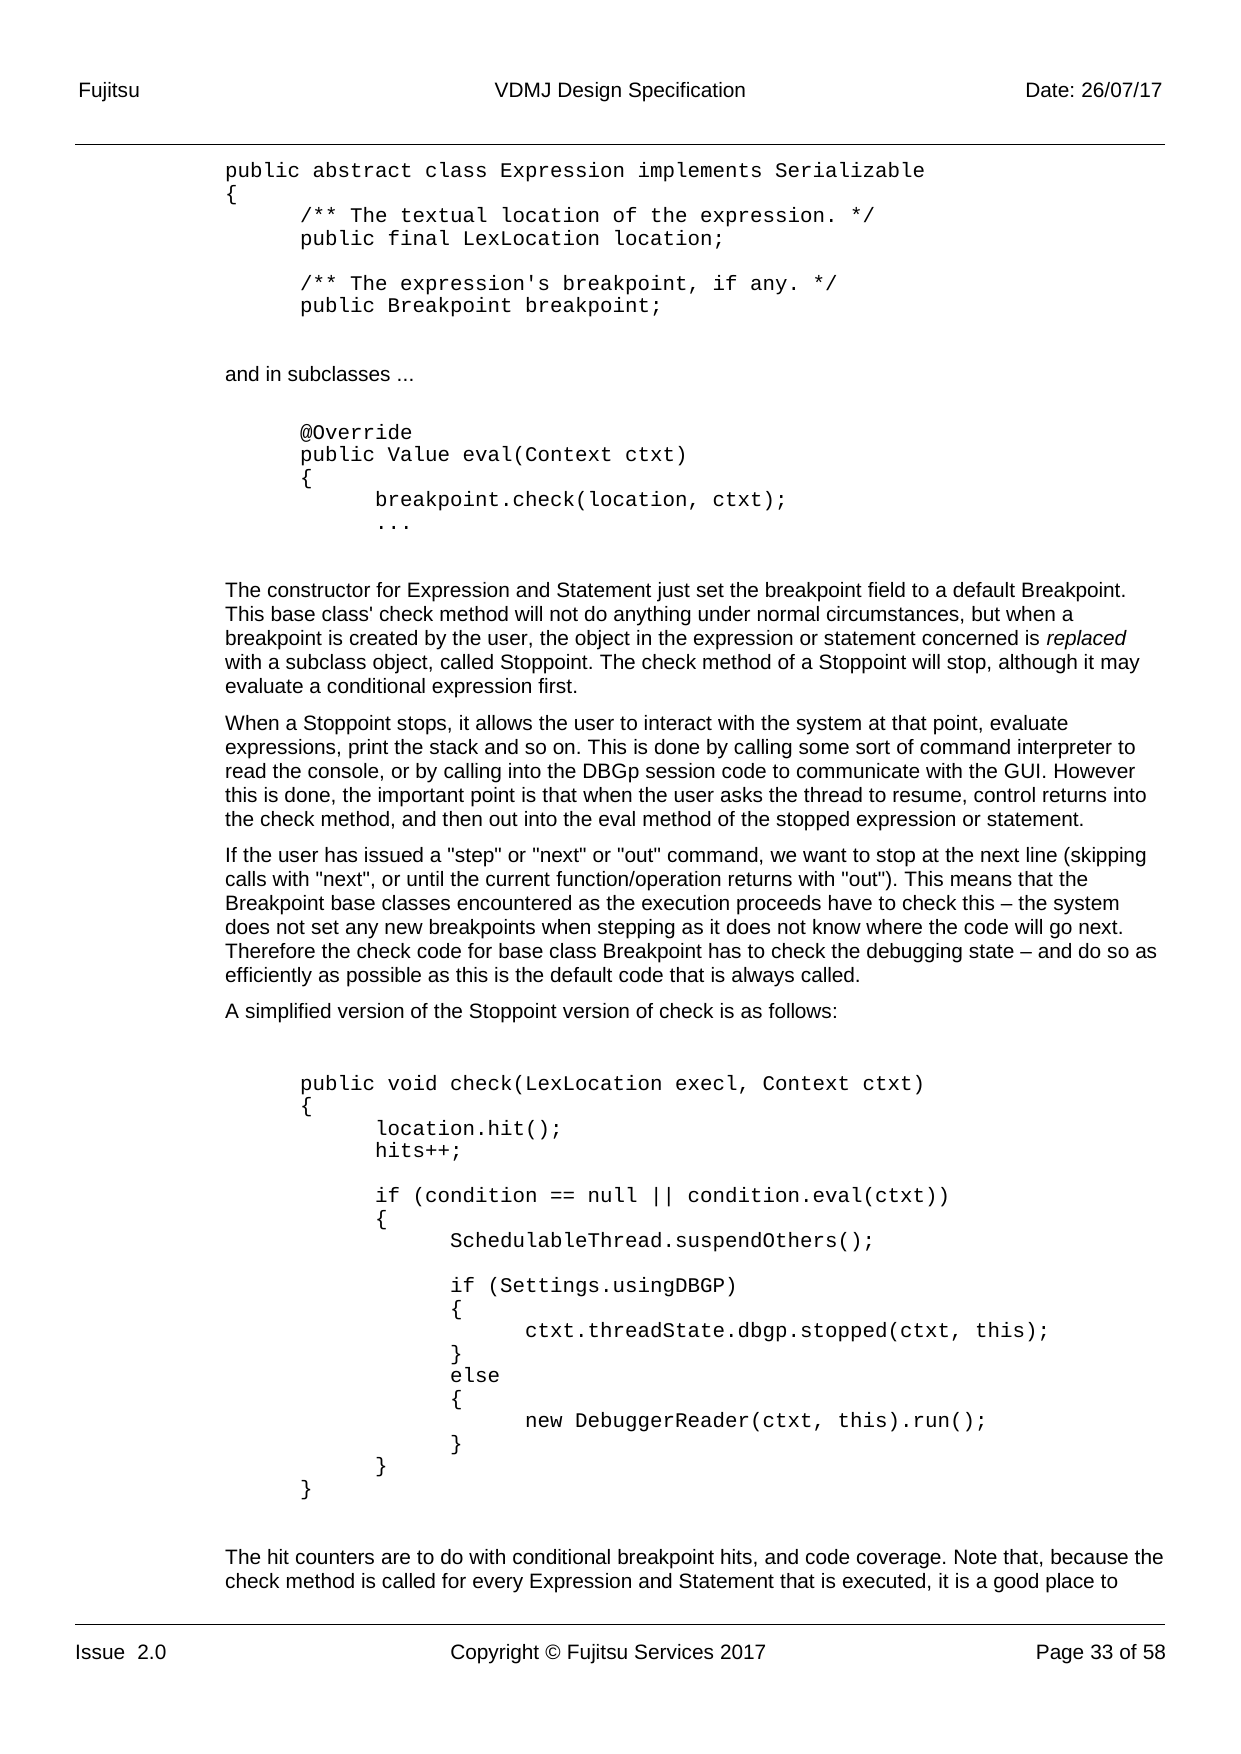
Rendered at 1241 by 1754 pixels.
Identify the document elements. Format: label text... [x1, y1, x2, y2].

text public final LexLocation location; [225, 227, 1165, 250]
text ctxt.threadState.dbgp.stopped(ctxt, this); [225, 1320, 1165, 1342]
text ... [225, 511, 1165, 534]
text { [225, 1297, 1165, 1320]
text new DebuggerReader(ctxt, this).run(); [225, 1410, 1165, 1432]
text { [225, 1095, 1165, 1117]
text public Value eval(Context ctxt) [225, 444, 1165, 466]
text If the user has issued a "step" or "next" or "out" command, we want to stop at the next line (skipping calls with "next", or until the current function/operation returns with "out"). This means that the Breakpoint base classes encountered as the execution proceeds have to check this – the system does not set any new breakpoints when stepping as it does not know where the code will go next. Therefore the check code for base class Breakpoint has to check the debugging state – and do so as efficiently as possible as this is the default code that is always called. [225, 843, 1165, 987]
text else [225, 1365, 1165, 1387]
text breakpoint.check(location, ctxt); [225, 489, 1165, 511]
text } [225, 1477, 1165, 1500]
text { [225, 1387, 1165, 1410]
text /** The expression's breakpoint, if any. */ [225, 272, 1165, 295]
text } [225, 1455, 1165, 1477]
text hits++; [225, 1140, 1165, 1162]
text The hit counters are to do with conditional breakpoint hits, and code coverage. Note that, because the check method is called for every Expression and Statement that is executed, it is a good place to [225, 1545, 1165, 1593]
text A simplified version of the Stoppoint version of check is as follows: [225, 999, 1165, 1023]
text { [225, 466, 1165, 489]
text { [225, 1207, 1165, 1230]
text When a Stoppoint stops, it allows the user to interact with the system at that point, evaluate expressions, print the stack and so on. This is done by calling some sort of command interpreter to read the console, or by calling into the DBGp session code to communicate with the GUI. However this is done, the important point is that when the user asks the thread to resume, control returns into the check method, and then out into the eval method of the stopped expression or statement. [225, 711, 1165, 831]
text SchedulableThread.suspendOthers(); [225, 1230, 1165, 1252]
text if (Settings.usingDBGP) [225, 1275, 1165, 1297]
text { [225, 182, 1165, 205]
text public abstract class Expression implements Serializable [225, 160, 1165, 182]
text if (condition == null || condition.eval(ctxt)) [225, 1185, 1165, 1207]
text /** The textual location of the expression. */ [225, 205, 1165, 227]
text } [225, 1342, 1165, 1365]
text The constructor for Expression and Statement just set the breakpoint field to a default Breakpoint. This base class' check method will not do anything under normal circumstances, but when a breakpoint is created by the user, the object in the expression or statement concerned is replaced with a subclass object, called Stoppoint. The check method of a Stoppoint will stop, although it may evaluate a conditional expression first. [225, 579, 1165, 698]
text location.hit(); [225, 1117, 1165, 1140]
text public void check(LexLocation execl, Context ctxt) [225, 1072, 1165, 1095]
text public Breakpoint breakpoint; [225, 295, 1165, 317]
text } [225, 1432, 1165, 1455]
text and in subclasses ... [225, 362, 1165, 386]
text @Override [225, 421, 1165, 444]
